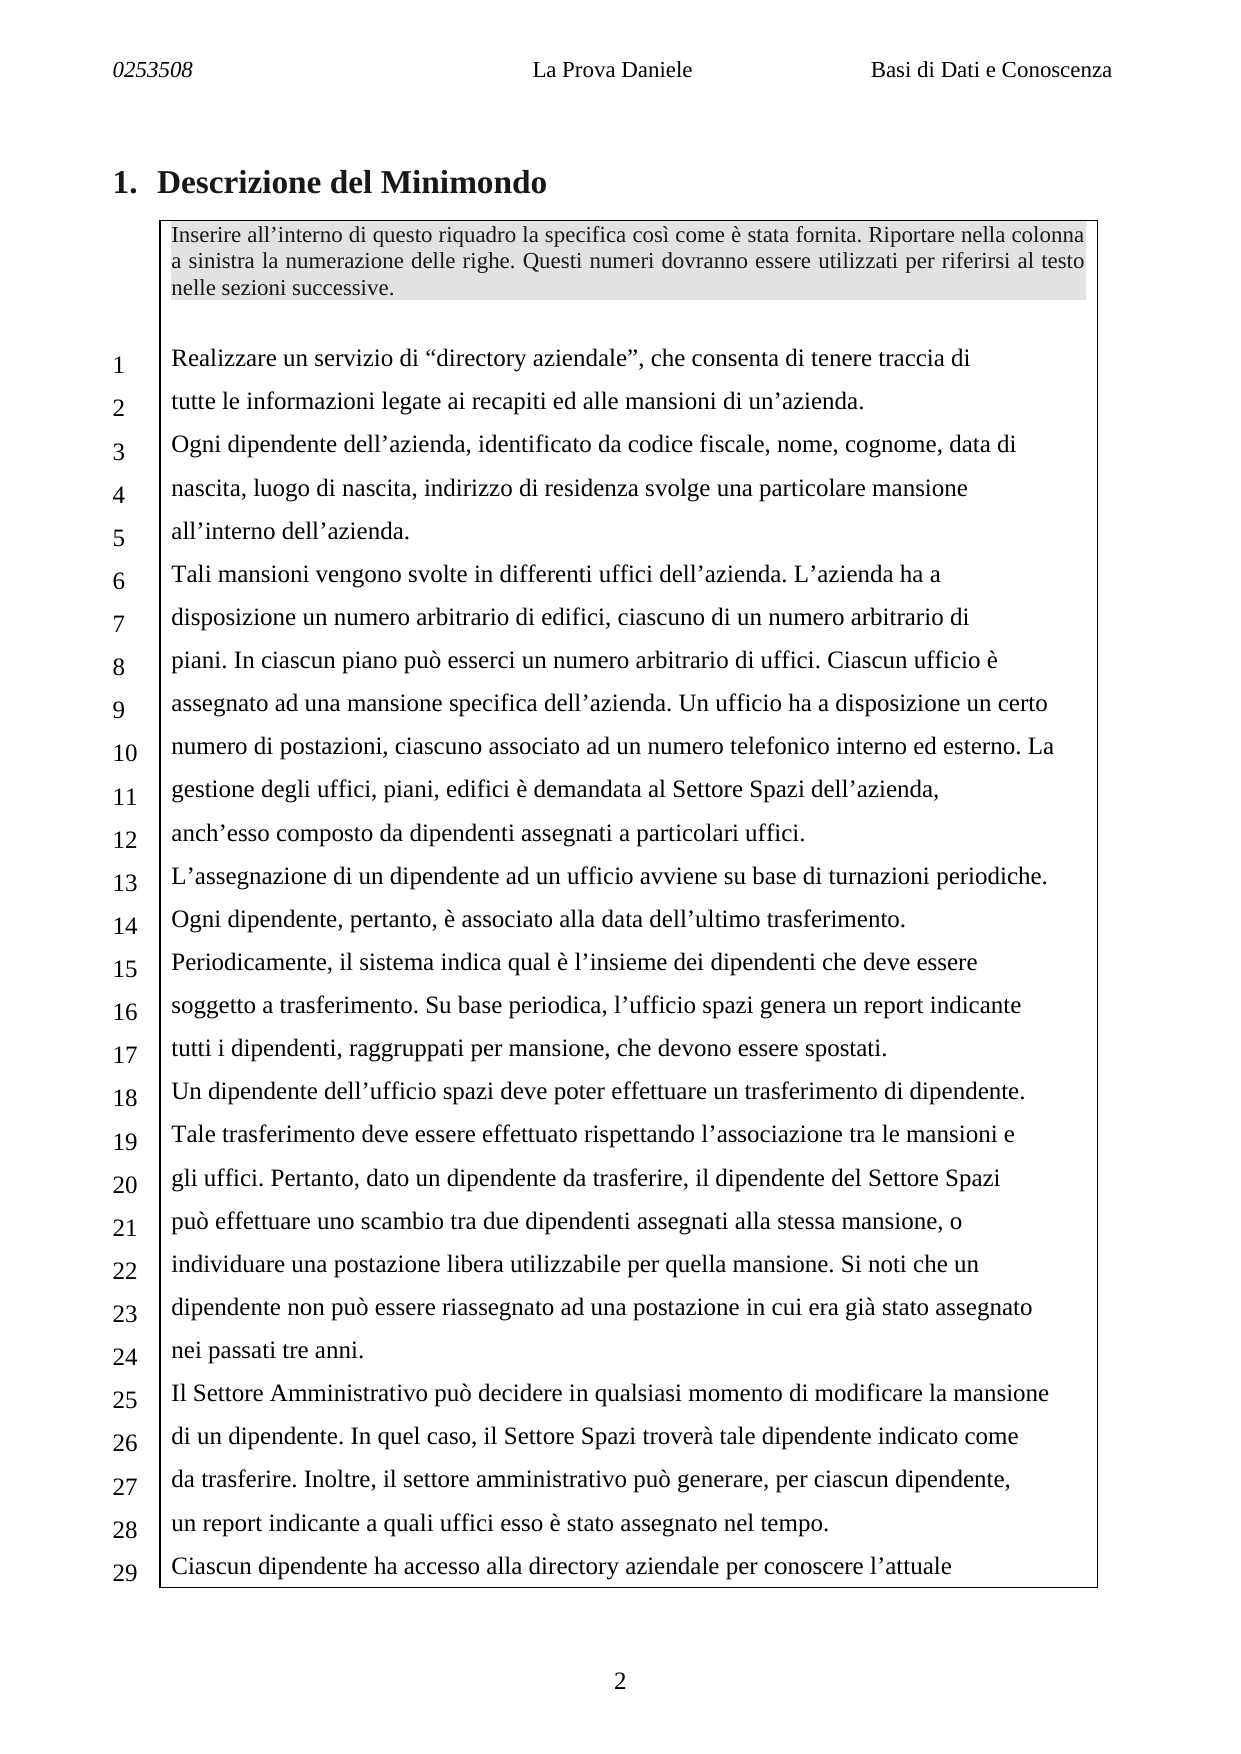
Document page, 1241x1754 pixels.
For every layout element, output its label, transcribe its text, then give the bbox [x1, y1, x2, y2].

subtitle Descrizione del Minimondo [112, 162, 1128, 201]
table_header 1 2 3 4 5 6 7 8 9 10 11 12 13 14 15 16 17 18 19 20 21 22 23 24 25 26 27 28 29 [101, 220, 159, 1587]
table_header Inserire all’interno di questo riquadro la specifica così come è stata fornita. Riportare nella colonna a sinistra la numerazione delle righe. Questi numeri dovranno essere utilizzati per riferirsi al testo nelle sezioni successive. Realizzare un servizio di “directory aziendale”, che consenta di tenere traccia di tutte le informazioni legate ai recapiti ed alle mansioni di un’azienda. Ogni dipendente dell’azienda, identificato da codice fiscale, nome, cognome, data di nascita, luogo di nascita, indirizzo di residenza svolge una particolare mansione all’interno dell’azienda. Tali mansioni vengono svolte in differenti uffici dell’azienda. L’azienda ha a disposizione un numero arbitrario di edifici, ciascuno di un numero arbitrario di piani. In ciascun piano può esserci un numero arbitrario di uffici. Ciascun ufficio è assegnato ad una mansione specifica dell’azienda. Un ufficio ha a disposizione un certo numero di postazioni, ciascuno associato ad un numero telefonico interno ed esterno. La gestione degli uffici, piani, edifici è demandata al Settore Spazi dell’azienda, anch’esso composto da dipendenti assegnati a particolari uffici. L’assegnazione di un dipendente ad un ufficio avviene su base di turnazioni periodiche. Ogni dipendente, pertanto, è associato alla data dell’ultimo trasferimento. Periodicamente, il sistema indica qual è l’insieme dei dipendenti che deve essere soggetto a trasferimento. Su base periodica, l’ufficio spazi genera un report indicante tutti i dipendenti, raggruppati per mansione, che devono essere spostati. Un dipendente dell’ufficio spazi deve poter effettuare un trasferimento di dipendente. Tale trasferimento deve essere effettuato rispettando l’associazione tra le mansioni e gli uffici. Pertanto, dato un dipendente da trasferire, il dipendente del Settore Spazi può effettuare uno scambio tra due dipendenti assegnati alla stessa mansione, o individuare una postazione libera utilizzabile per quella mansione. Si noti che un dipendente non può essere riassegnato ad una postazione in cui era già stato assegnato nei passati tre anni. Il Settore Amministrativo può decidere in qualsiasi momento di modificare la mansione di un dipendente. In quel caso, il Settore Spazi troverà tale dipendente indicato come da trasferire. Inoltre, il settore amministrativo può generare, per ciascun dipendente, un report indicante a quali uffici esso è stato assegnato nel tempo. Ciascun dipendente ha accesso alla directory aziendale per conoscere l’attuale [161, 221, 1097, 1587]
